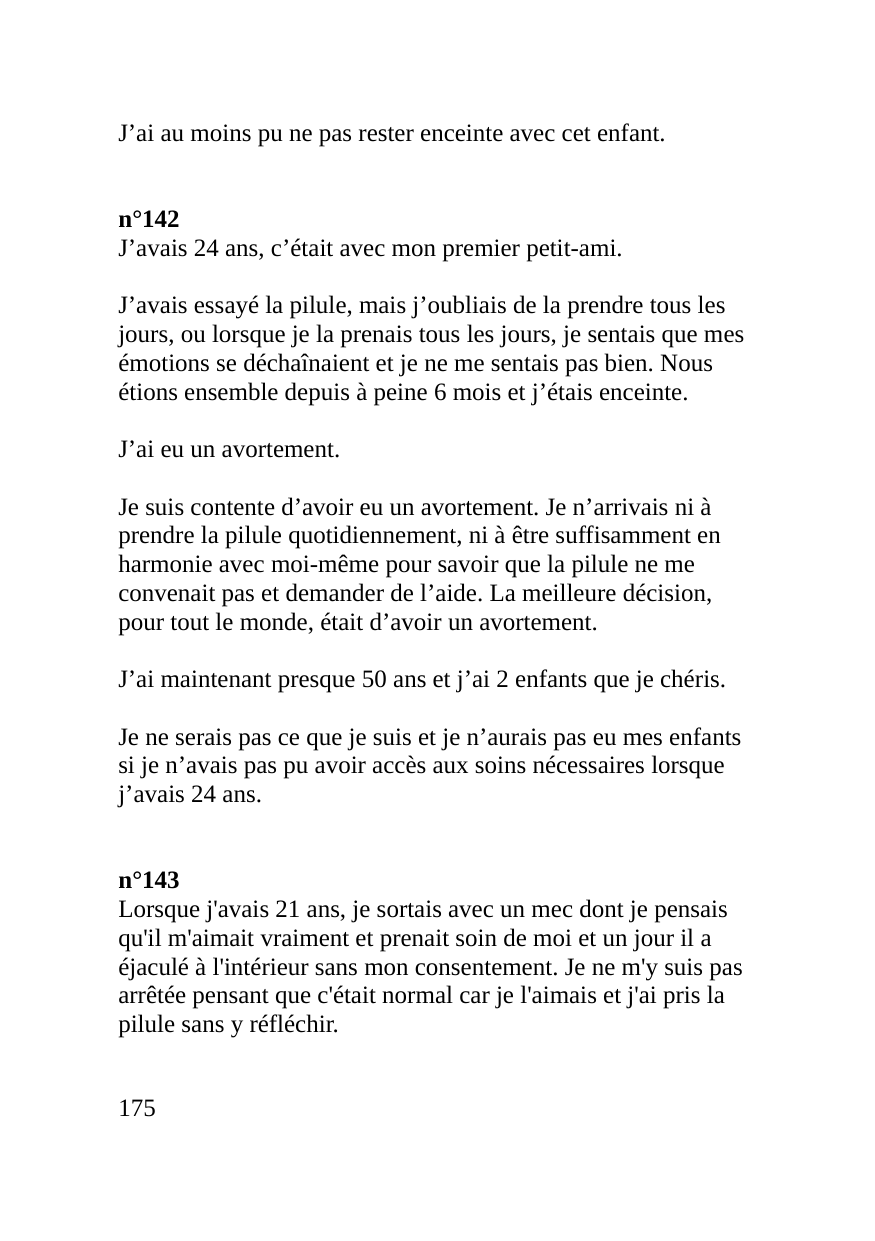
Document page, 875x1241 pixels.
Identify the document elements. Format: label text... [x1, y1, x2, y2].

text J’ai maintenant presque 50 ans et j’ai 2 enfants que je chéris. [118, 664, 756, 693]
text Je ne serais pas ce que je suis et je n’aurais pas eu mes enfants si je n’avais pas pu avoir accès aux soins nécessaires lorsque j’avais 24 ans. [118, 722, 756, 808]
text n°142 [118, 204, 756, 233]
text J’avais essayé la pilule, mais j’oubliais de la prendre tous les jours, ou lorsque je la prenais tous les jours, je sentais que mes émotions se déchaînaient et je ne me sentais pas bien. Nous étions ensemble depuis à peine 6 mois et j’étais enceinte. [118, 291, 756, 406]
text J’avais 24 ans, c’était avec mon premier petit-ami. [118, 233, 756, 262]
text n°143 [118, 866, 756, 894]
text J’ai eu un avortement. [118, 434, 756, 463]
text J’ai au moins pu ne pas rester enceinte avec cet enfant. [118, 118, 756, 147]
text Lorsque j'avais 21 ans, je sortais avec un mec dont je pensais qu'il m'aimait vraiment et prenait soin de moi et un jour il a éjaculé à l'intérieur sans mon consentement. Je ne m'y suis pas arrêtée pensant que c'était normal car je l'aimais et j'ai pris la pilule sans y réfléchir. [118, 894, 756, 1038]
text Je suis contente d’avoir eu un avortement. Je n’arrivais ni à prendre la pilule quotidiennement, ni à être suffisamment en harmonie avec moi-même pour savoir que la pilule ne me convenait pas et demander de l’aide. La meilleure décision, pour tout le monde, était d’avoir un avortement. [118, 492, 756, 636]
